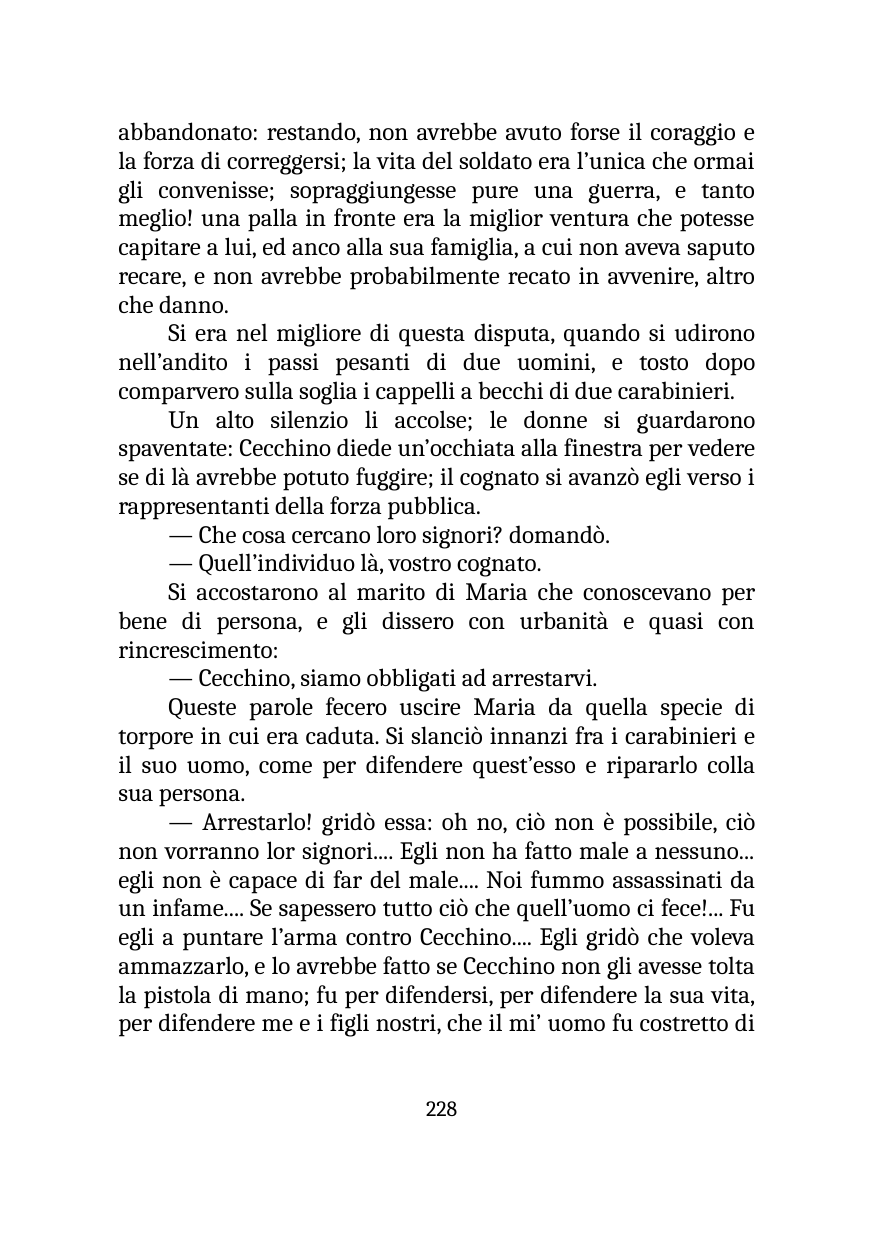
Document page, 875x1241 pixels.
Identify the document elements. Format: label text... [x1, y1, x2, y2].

text — Che cosa cercano loro signori? domandò. [118, 521, 756, 549]
text abbandonato: restando, non avrebbe avuto forse il coraggio e la forza di correggersi; la vita del soldato era l’unica che ormai gli convenisse; sopraggiungesse pure una guerra, e tanto meglio! una palla in fronte era la miglior ventura che potesse capitare a lui, ed anco alla sua famiglia, a cui non aveva saputo recare, e non avrebbe probabilmente recato in avvenire, altro che danno. [118, 118, 756, 319]
text — Arrestarlo! gridò essa: oh no, ciò non è possibile, ciò non vorranno lor signori.... Egli non ha fatto male a nessuno... egli non è capace di far del male.... Noi fummo assassinati da un infame.... Se sapessero tutto ciò che quell’uomo ci fece!... Fu egli a puntare l’arma contro Cecchino.... Egli gridò che voleva ammazzarlo, e lo avrebbe fatto se Cecchino non gli avesse tolta la pistola di mano; fu per difendersi, per difendere la sua vita, per difendere me e i figli nostri, che il mi’ uomo fu costretto di [118, 808, 756, 1038]
text Un alto silenzio li accolse; le donne si guardarono spaventate: Cecchino diede un’occhiata alla finestra per vedere se di là avrebbe potuto fuggire; il cognato si avanzò egli verso i rappresentanti della forza pubblica. [118, 406, 756, 521]
text — Quell’individuo là, vostro cognato. [118, 549, 756, 578]
text Queste parole fecero uscire Maria da quella specie di torpore in cui era caduta. Si slanciò innanzi fra i carabinieri e il suo uomo, come per difendere quest’esso e ripararlo colla sua persona. [118, 693, 756, 808]
text Si era nel migliore di questa disputa, quando si udirono nell’andito i passi pesanti di due uomini, e tosto dopo comparvero sulla soglia i cappelli a becchi di due carabinieri. [118, 319, 756, 406]
text Si accostarono al marito di Maria che conoscevano per bene di persona, e gli dissero con urbanità e quasi con rincrescimento: [118, 578, 756, 664]
text — Cecchino, siamo obbligati ad arrestarvi. [118, 664, 756, 693]
